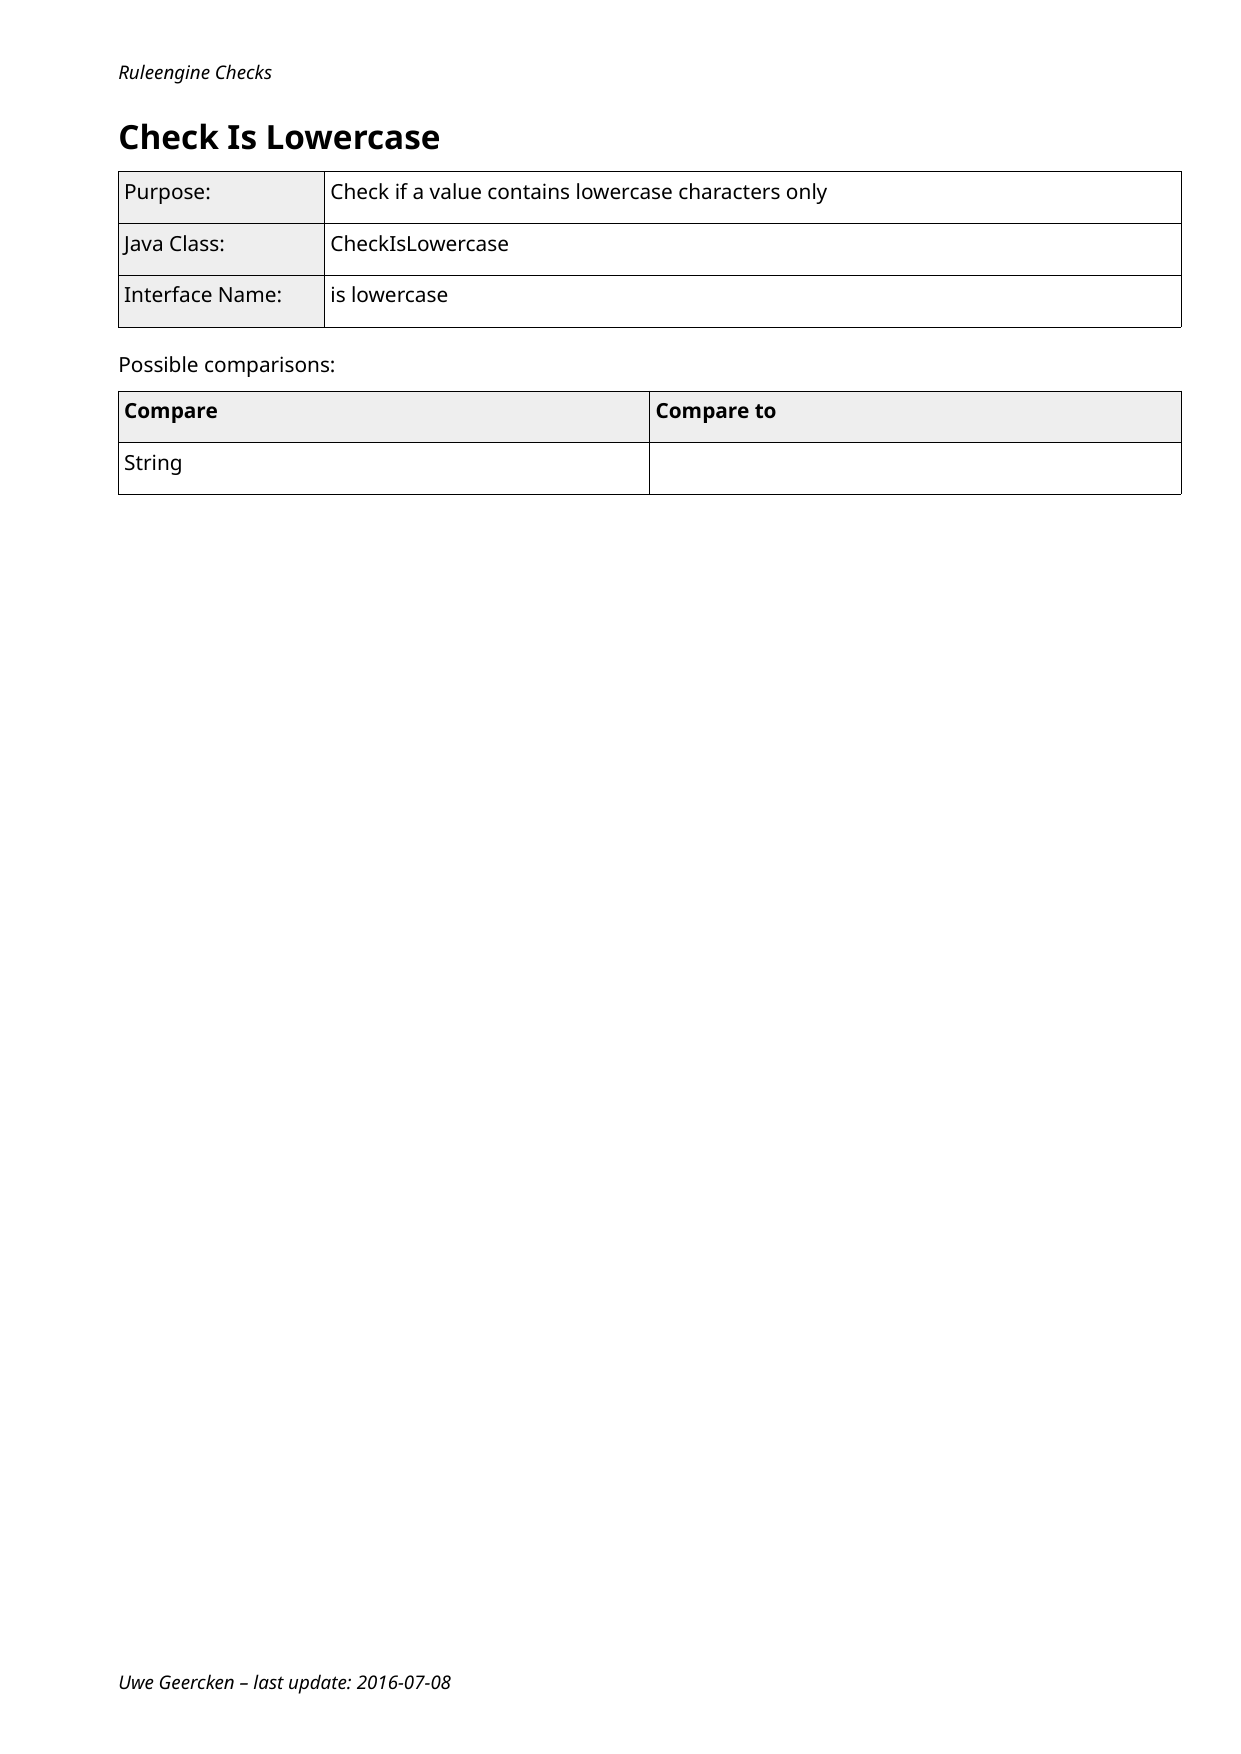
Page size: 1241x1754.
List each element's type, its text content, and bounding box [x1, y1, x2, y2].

table_cell is lowercase [325, 276, 1181, 327]
table_cell Interface Name: [119, 276, 324, 327]
table_header Compare to [650, 392, 1181, 442]
table_header Check if a value contains lowercase characters only [325, 172, 1181, 223]
text Check Is Lowercase [118, 114, 1181, 159]
table_cell String [119, 443, 649, 494]
text Possible comparisons: [118, 350, 1181, 379]
table_cell CheckIsLowercase [325, 224, 1181, 275]
table_cell [650, 443, 1181, 494]
table_cell Java Class: [119, 224, 324, 275]
table_header Purpose: [119, 172, 324, 223]
table_header Compare [119, 392, 649, 442]
